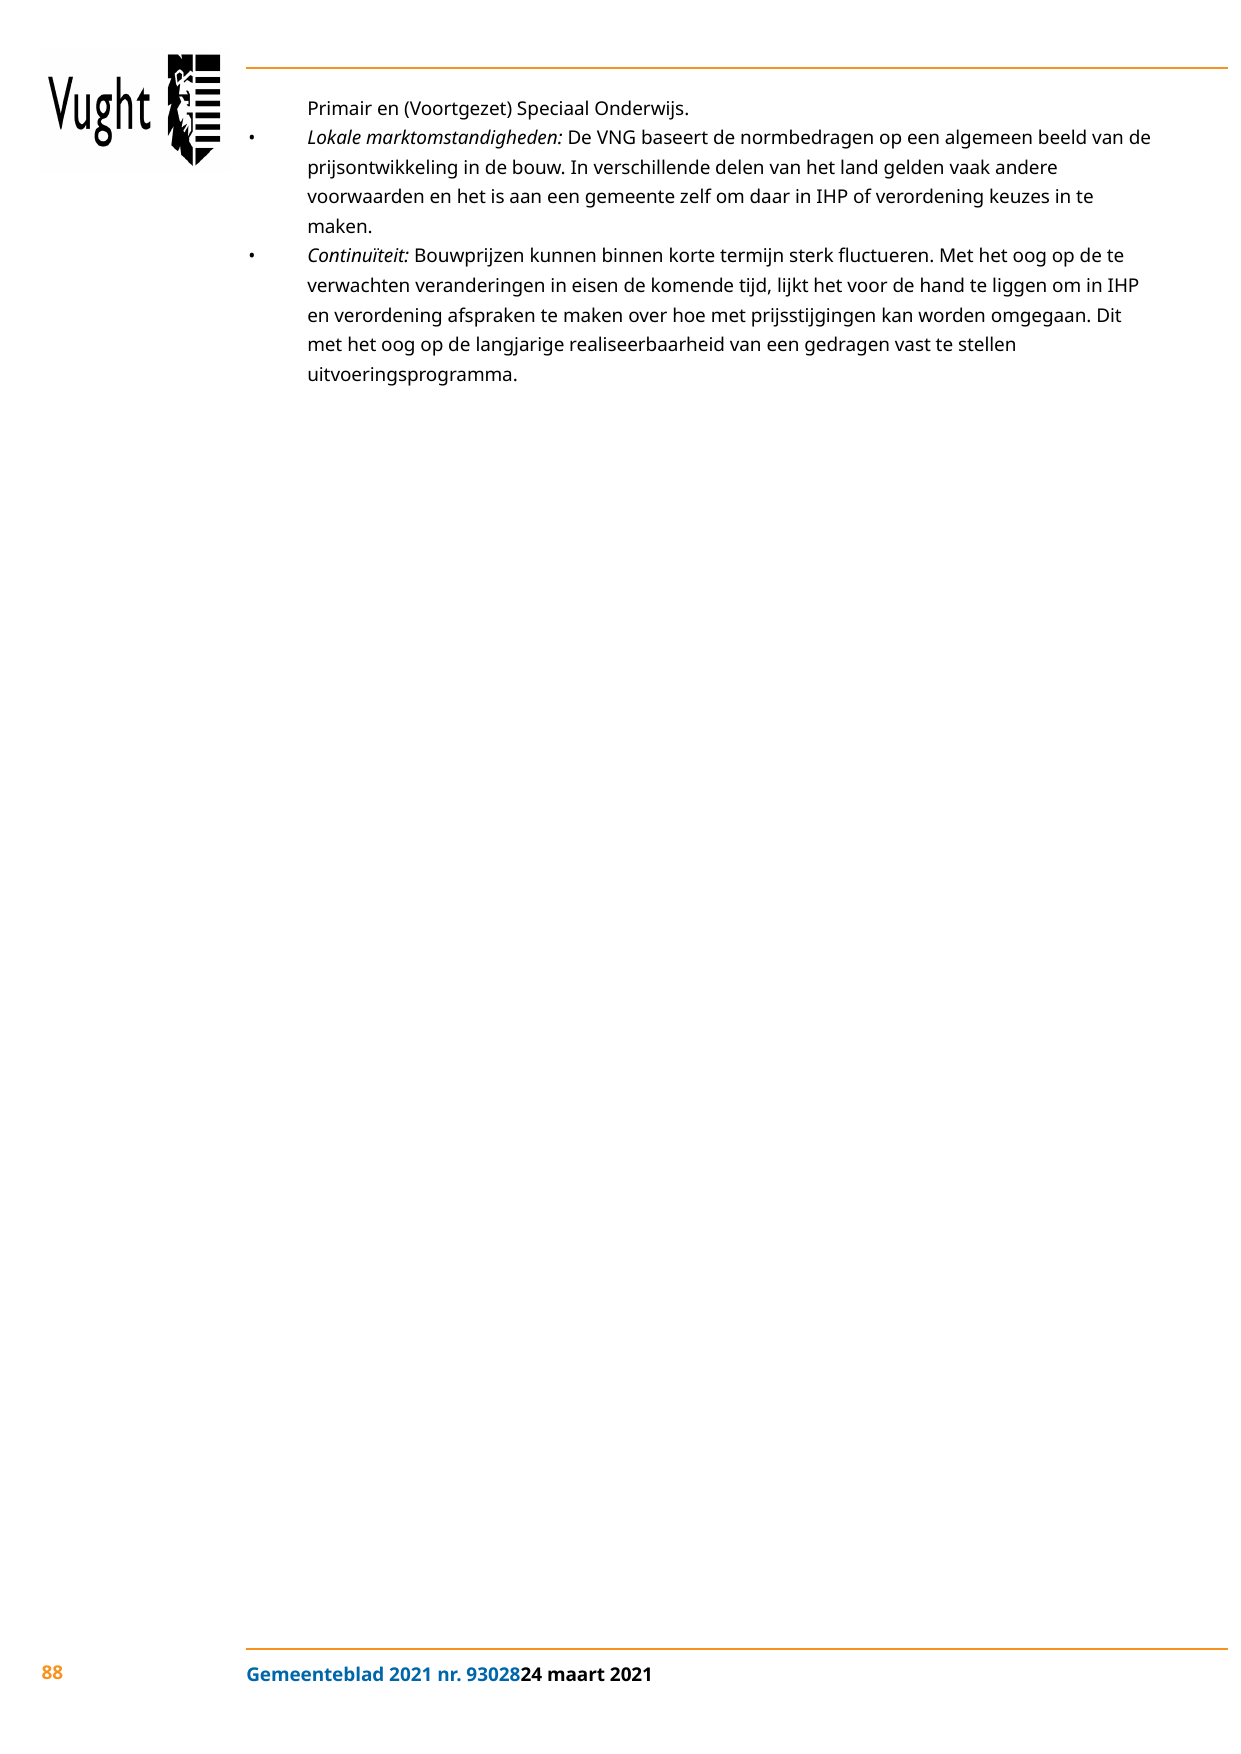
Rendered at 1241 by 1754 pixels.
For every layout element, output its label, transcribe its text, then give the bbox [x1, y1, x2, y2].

list Primair en (Voortgezet) Speciaal Onderwijs. [248, 95, 1152, 121]
list Lokale marktomstandigheden: De VNG baseert de normbedragen op een algemeen beeld van de prijsontwikkeling in de bouw. In verschillende delen van het land gelden vaak andere voorwaarden en het is aan een gemeente zelf om daar in IHP of verordening keuzes in te maken. [248, 124, 1152, 239]
picture [41, 47, 231, 172]
list Continuïteit: Bouwprijzen kunnen binnen korte termijn sterk fluctueren. Met het oog op de te verwachten veranderingen in eisen de komende tijd, lijkt het voor de hand te liggen om in IHP en verordening afspraken te maken over hoe met prijsstijgingen kan worden omgegaan. Dit met het oog op de langjarige realiseerbaarheid van een gedragen vast te stellen uitvoeringsprogramma. [248, 243, 1152, 387]
